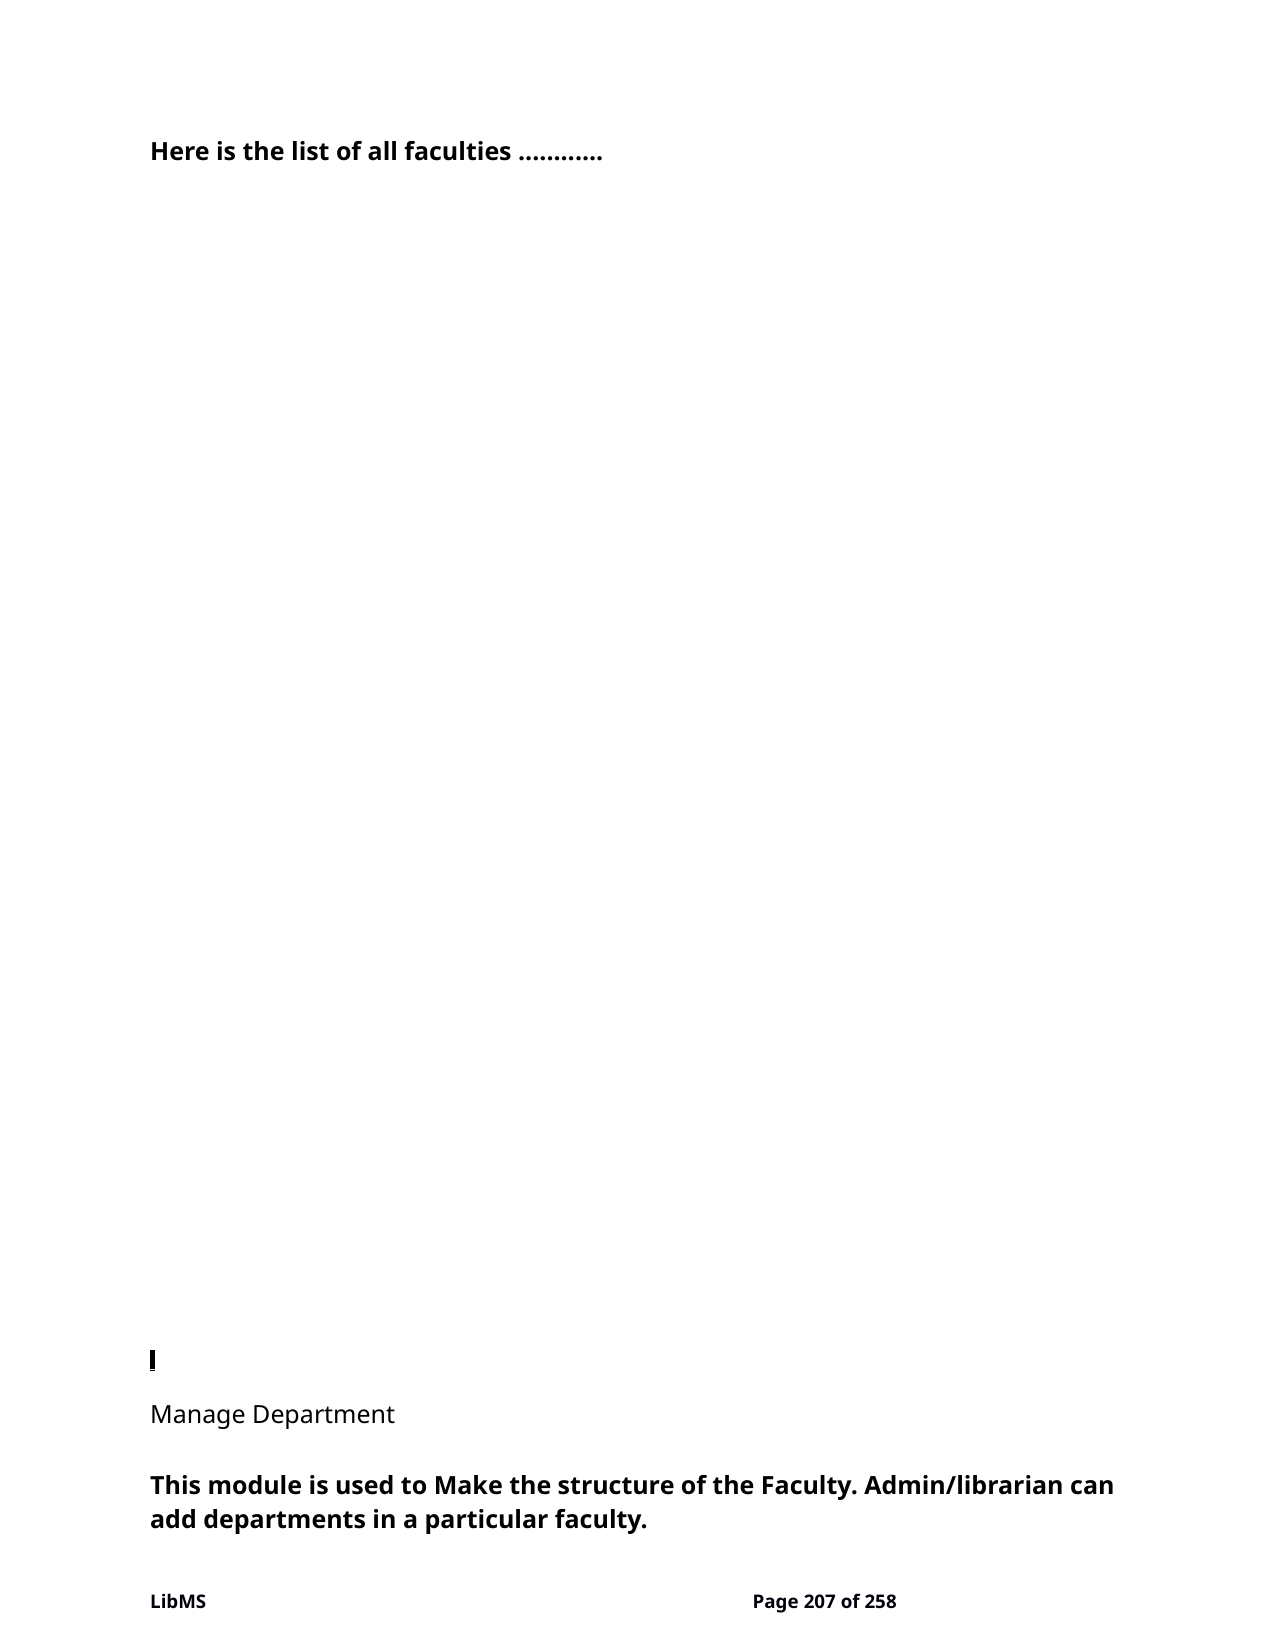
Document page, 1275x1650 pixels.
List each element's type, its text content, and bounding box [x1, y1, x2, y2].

text This module is used to Make the structure of the Faculty. Admin/librarian can add departments in a particular faculty. [150, 1433, 1125, 1536]
subtitle Manage Department [150, 1396, 1125, 1430]
text Here is the list of all faculties ............ [150, 133, 1125, 1371]
